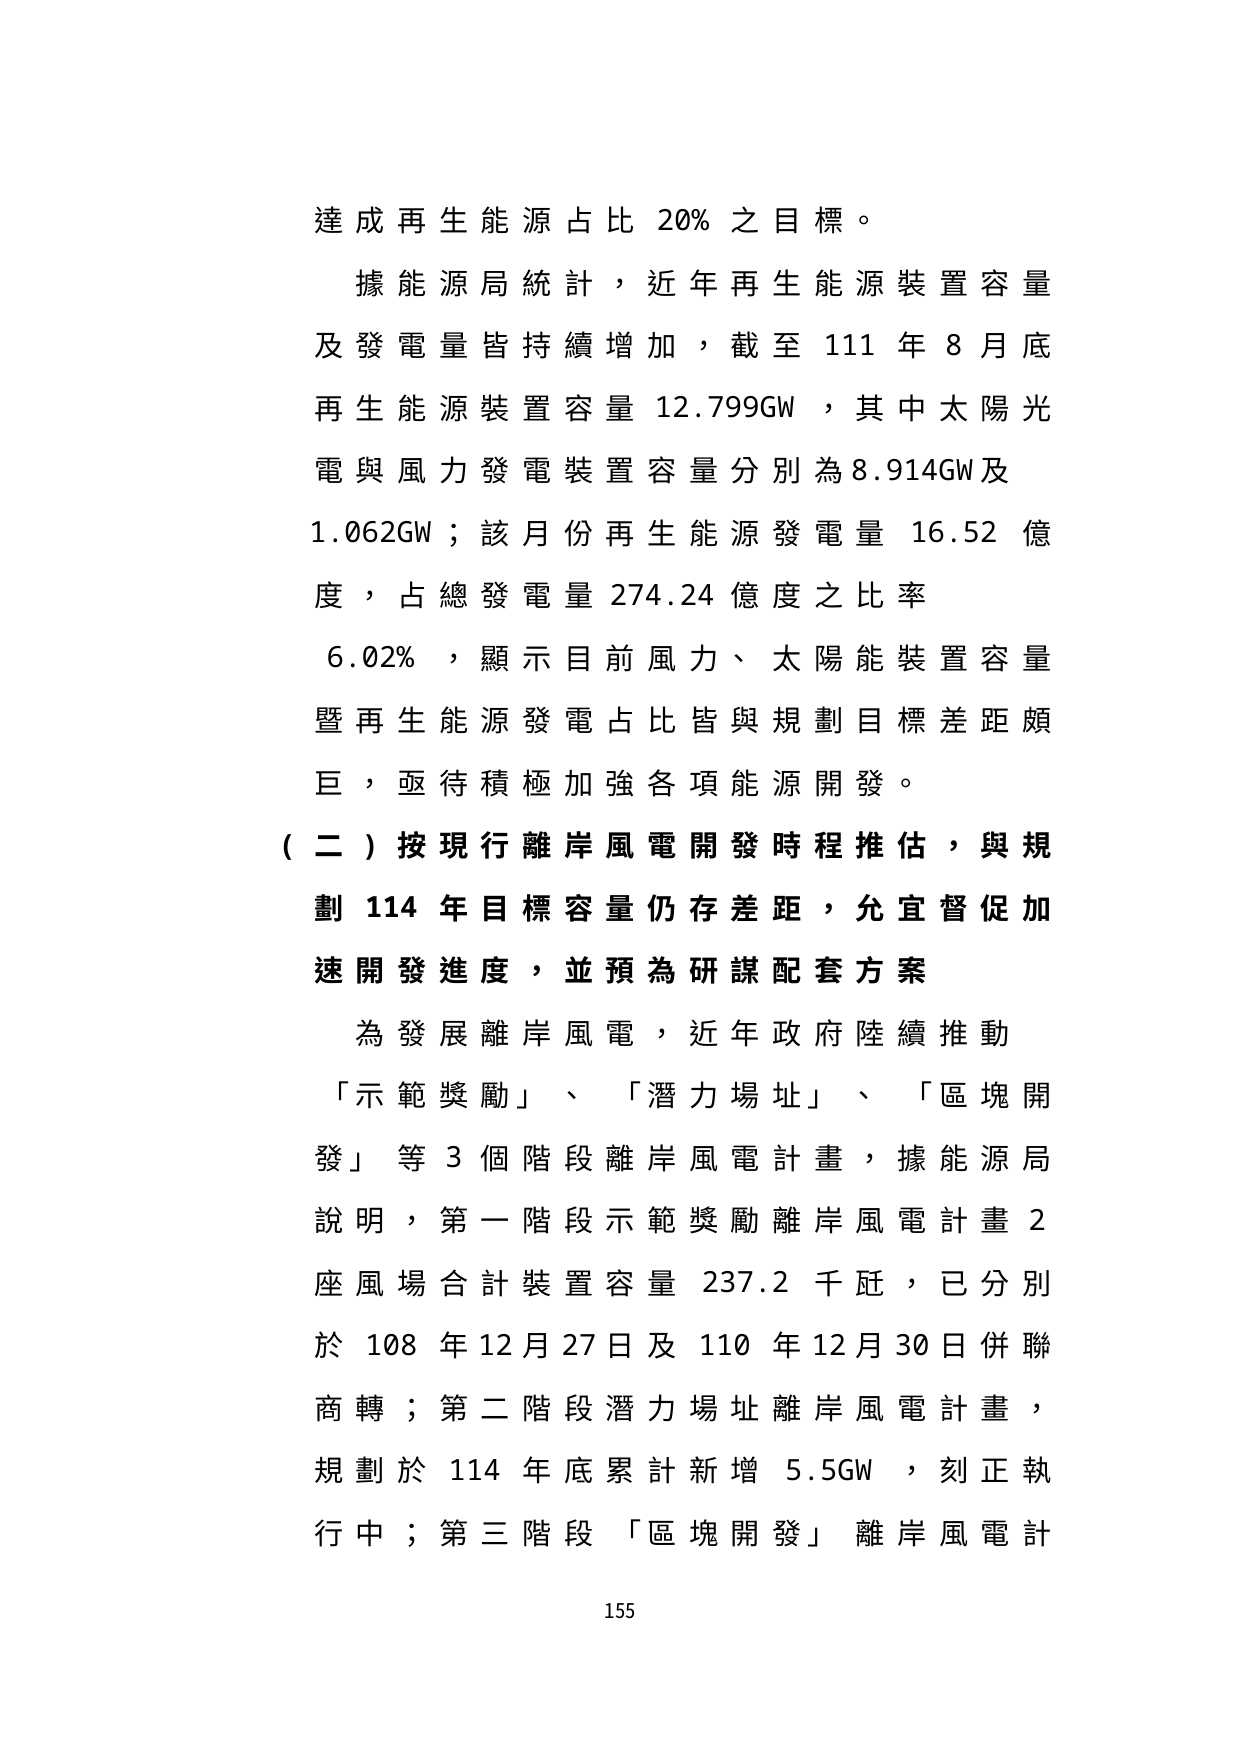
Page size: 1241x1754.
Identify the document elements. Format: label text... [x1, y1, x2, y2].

text (二)按現行離岸風電開發時程推估，與規劃114年目標容量仍存差距，允宜督促加速開發進度，並預為研謀配套方案 [242, 802, 1058, 990]
text 據能源局統計，近年再生能源裝置容量及發電量皆持續增加，截至111年8月底再生能源裝置容量12.799GW，其中太陽光電與風力發電裝置容量分別為8.914GW及1.062GW；該月份再生能源發電量16.52億度，占總發電量274.24億度之比率6.02%，顯示目前風力、太陽能裝置容量暨再生能源發電占比皆與規劃目標差距頗巨，亟待積極加強各項能源開發。 [271, 240, 1058, 802]
text 為發展離岸風電，近年政府陸續推動「示範獎勵」、「潛力場址」、「區塊開發」等3個階段離岸風電計畫，據能源局說明，第一階段示範獎勵離岸風電計畫2座風場合計裝置容量237.2千瓩，已分別於108年12月27日及110年12月30日併聯商轉；第二階段潛力場址離岸風電計畫，規劃於114年底累計新增5.5GW，刻正執行中；第三階段「區塊開發」離岸風電計 [271, 990, 1058, 1552]
text 達成再生能源占比20%之目標。 [271, 177, 1058, 240]
